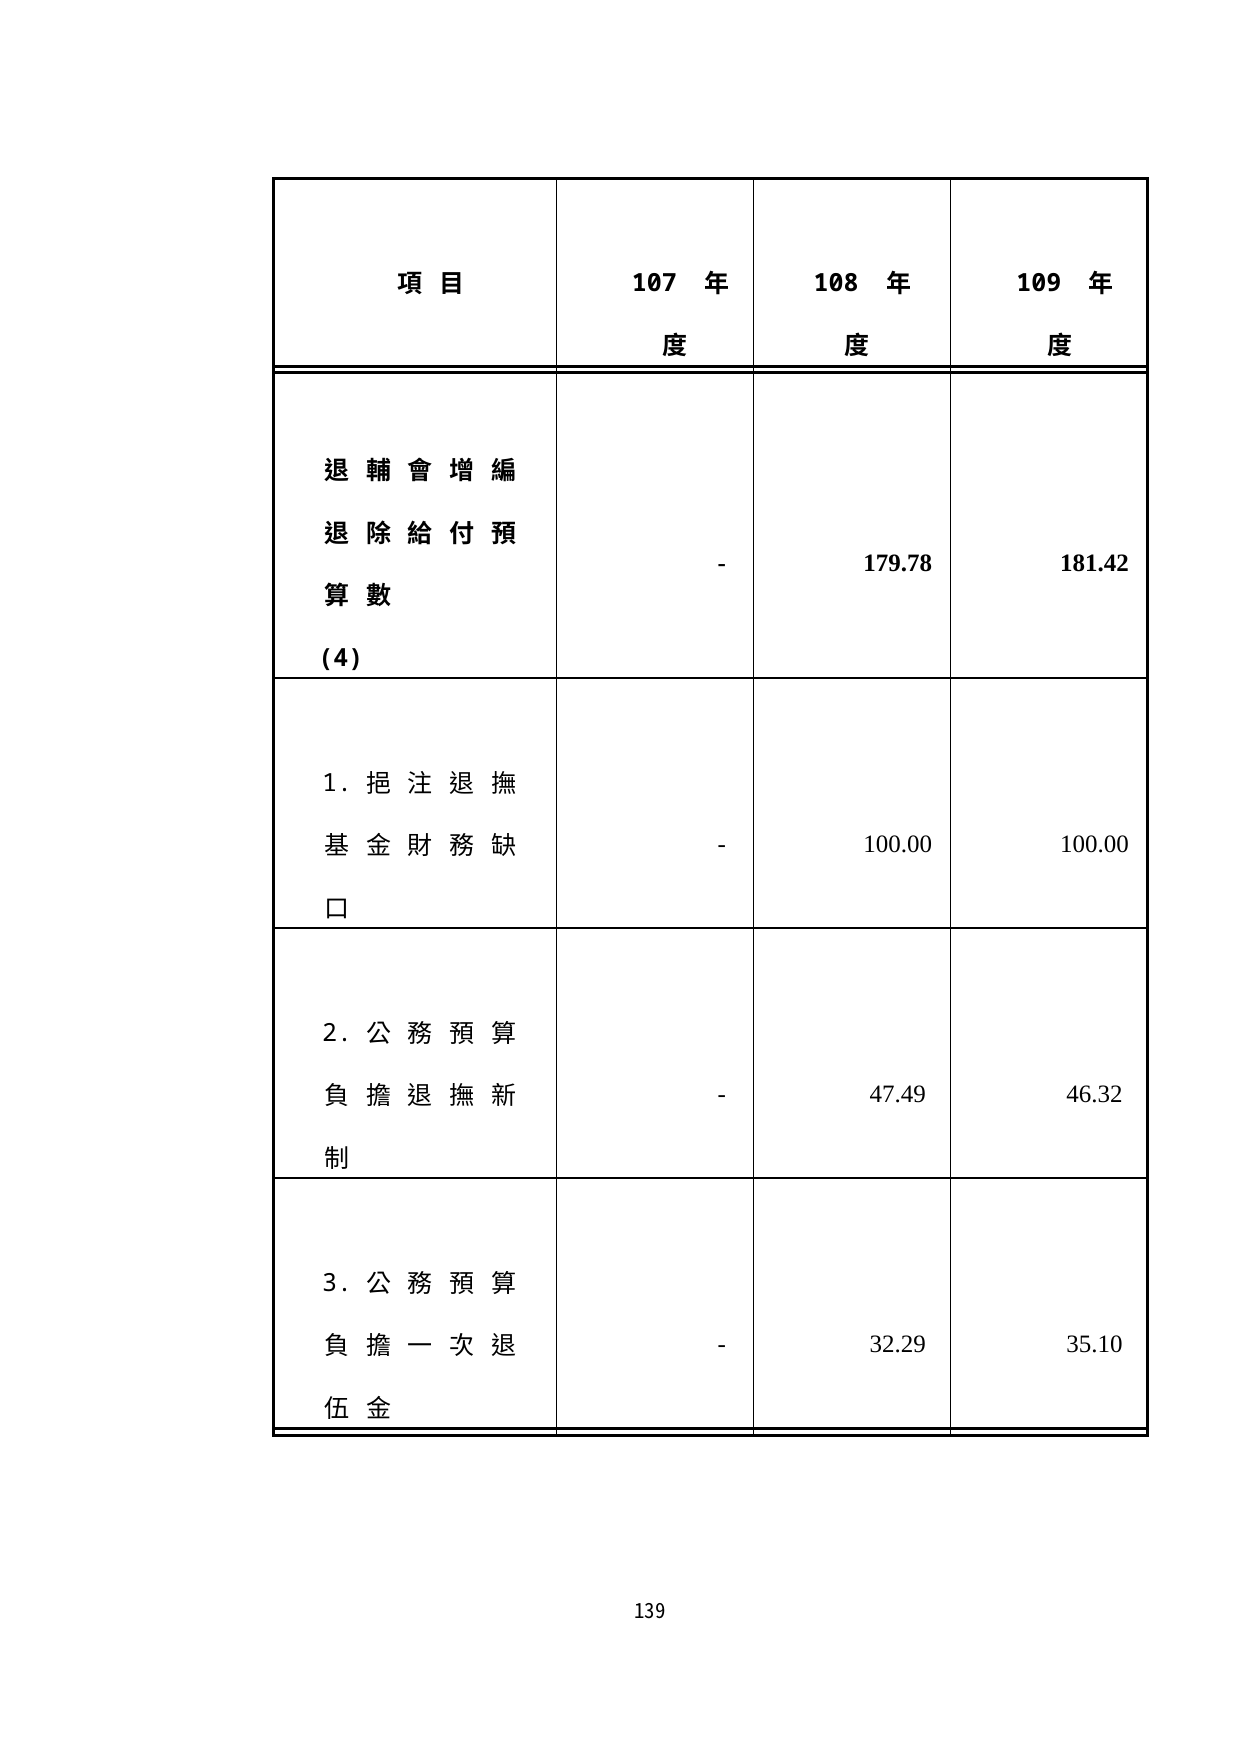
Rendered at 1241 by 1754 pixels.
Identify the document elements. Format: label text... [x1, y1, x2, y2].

table_cell 100.00 [754, 679, 950, 927]
table_cell - [557, 1179, 753, 1427]
table_cell - [557, 679, 753, 927]
table_cell 46.32 [951, 929, 1146, 1177]
table_cell 3.公務預算負擔一次退伍金 [275, 1179, 556, 1427]
table_cell 1.挹注退撫基金財務缺口 [275, 679, 556, 927]
table_cell 179.78 [754, 374, 950, 677]
table_cell 退輔會增編退除給付預算數 (4) [275, 374, 556, 677]
table_header 109年度 [951, 180, 1146, 365]
table_cell 181.42 [951, 374, 1146, 677]
table_header 107年度 [557, 180, 753, 365]
table_cell - [557, 374, 753, 677]
table_header 項目 [275, 180, 556, 365]
table_cell 2.公務預算負擔退撫新制 [275, 929, 556, 1177]
table_cell 47.49 [754, 929, 950, 1177]
table_header 108年度 [754, 180, 950, 365]
table_cell 35.10 [951, 1179, 1146, 1427]
table_cell - [557, 929, 753, 1177]
table_cell 32.29 [754, 1179, 950, 1427]
table_cell 100.00 [951, 679, 1146, 927]
